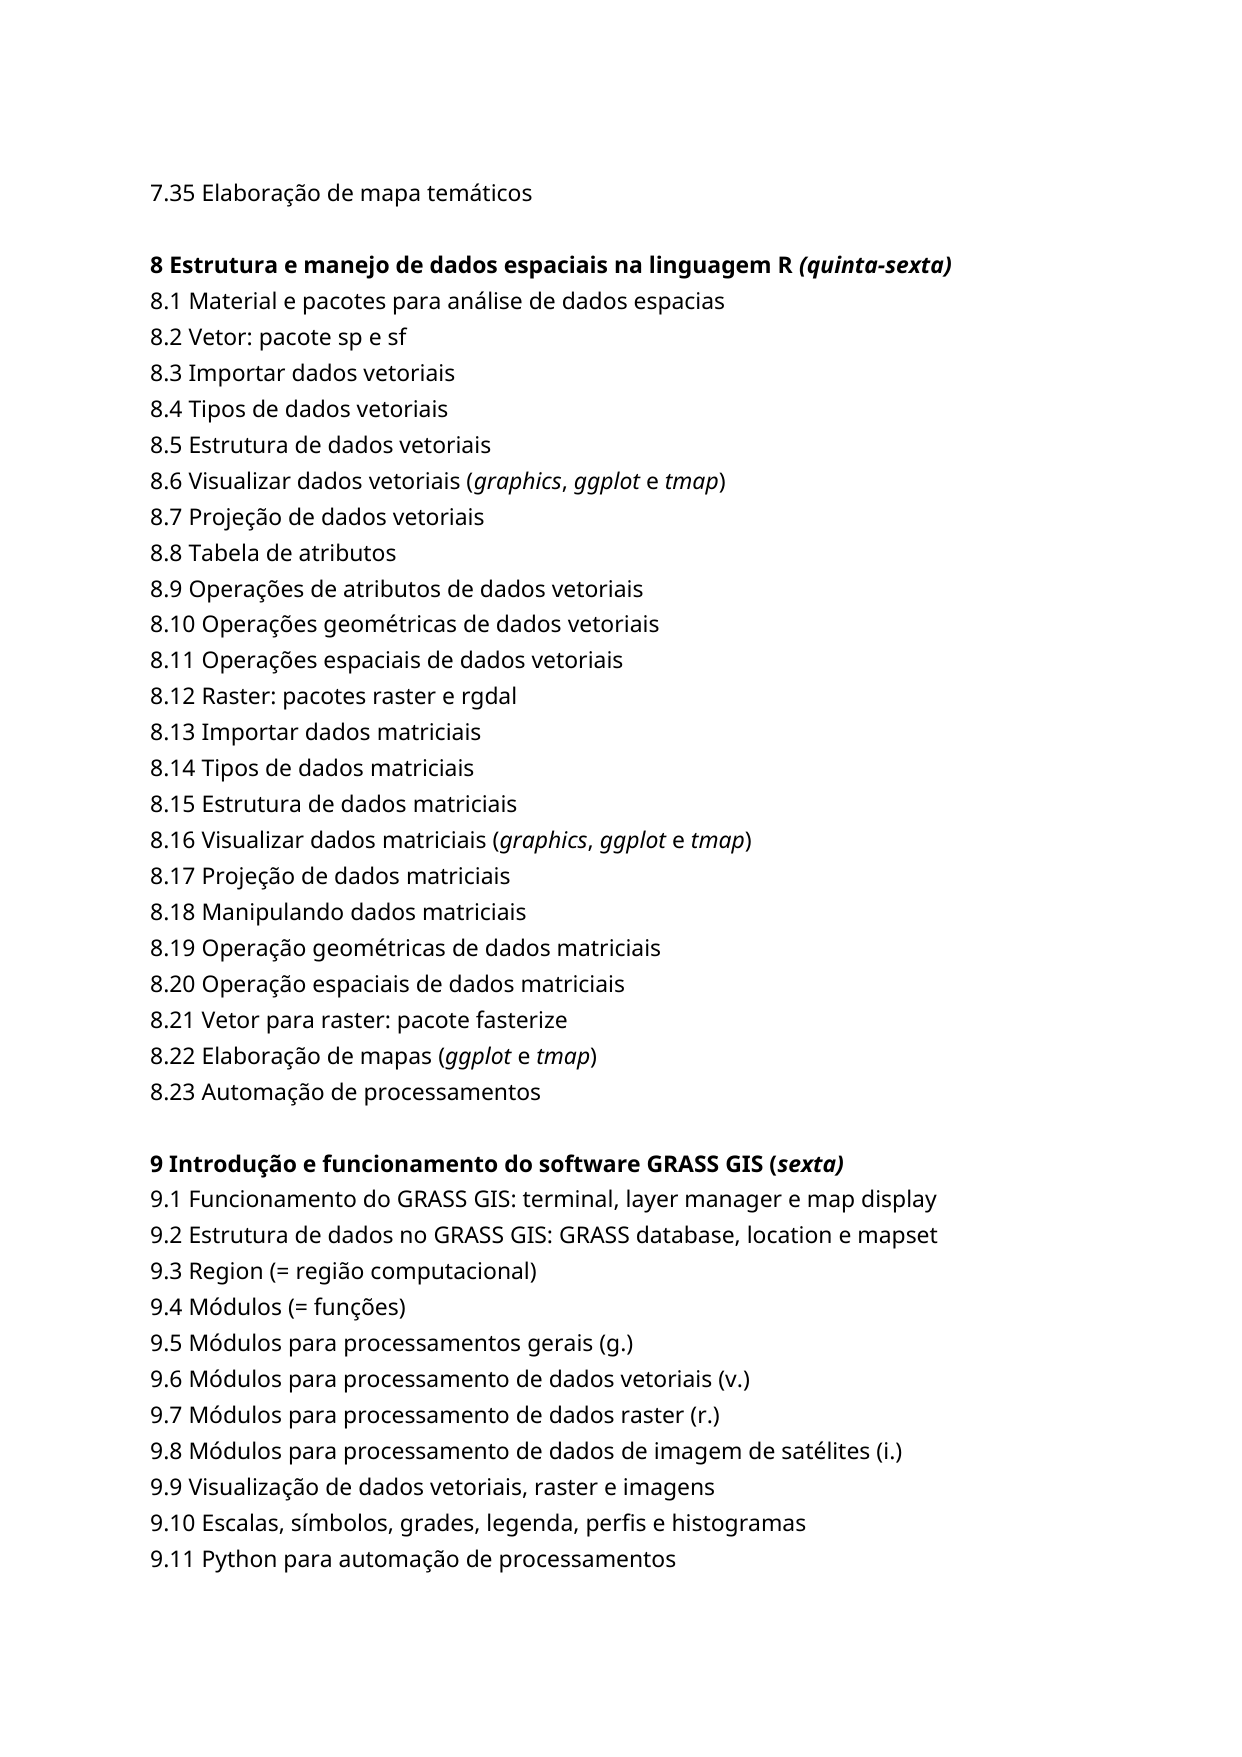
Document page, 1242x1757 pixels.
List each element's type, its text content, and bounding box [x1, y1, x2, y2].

text 8 Estrutura e manejo de dados espaciais na linguagem R (quinta-sexta) [150, 249, 1097, 280]
text 8.15 Estrutura de dados matriciais [150, 788, 1097, 819]
text 9.6 Módulos para processamento de dados vetoriais (v.) [150, 1363, 1097, 1394]
text 8.4 Tipos de dados vetoriais [150, 393, 1097, 424]
text 8.5 Estrutura de dados vetoriais [150, 429, 1097, 460]
text 8.19 Operação geométricas de dados matriciais [150, 932, 1097, 963]
text 8.3 Importar dados vetoriais [150, 357, 1097, 388]
text 8.10 Operações geométricas de dados vetoriais [150, 608, 1097, 640]
text 8.6 Visualizar dados vetoriais (graphics, ggplot e tmap) [150, 465, 1097, 496]
text 8.7 Projeção de dados vetoriais [150, 501, 1097, 532]
text 9.8 Módulos para processamento de dados de imagem de satélites (i.) [150, 1435, 1097, 1466]
text 8.18 Manipulando dados matriciais [150, 896, 1097, 927]
text 8.23 Automação de processamentos [150, 1076, 1097, 1107]
text 8.17 Projeção de dados matriciais [150, 860, 1097, 891]
text 8.12 Raster: pacotes raster e rgdal [150, 680, 1097, 712]
text 9.7 Módulos para processamento de dados raster (r.) [150, 1399, 1097, 1430]
text 9.2 Estrutura de dados no GRASS GIS: GRASS database, location e mapset [150, 1219, 1097, 1251]
text 8.9 Operações de atributos de dados vetoriais [150, 572, 1097, 604]
text 8.8 Tabela de atributos [150, 537, 1097, 568]
text 9.9 Visualização de dados vetoriais, raster e imagens [150, 1471, 1097, 1502]
text 8.13 Importar dados matriciais [150, 716, 1097, 747]
text 8.1 Material e pacotes para análise de dados espacias [150, 285, 1097, 316]
text 9.11 Python para automação de processamentos [150, 1543, 1097, 1574]
text 7.35 Elaboração de mapa temáticos [150, 177, 1097, 208]
text 8.22 Elaboração de mapas (ggplot e tmap) [150, 1040, 1097, 1071]
text 9.4 Módulos (= funções) [150, 1291, 1097, 1322]
text 8.21 Vetor para raster: pacote fasterize [150, 1004, 1097, 1035]
text 9 Introdução e funcionamento do software GRASS GIS (sexta) [150, 1147, 1097, 1179]
text 9.3 Region (= região computacional) [150, 1255, 1097, 1287]
text 9.10 Escalas, símbolos, grades, legenda, perfis e histogramas [150, 1507, 1097, 1538]
text 9.5 Módulos para processamentos gerais (g.) [150, 1327, 1097, 1358]
text 8.20 Operação espaciais de dados matriciais [150, 968, 1097, 999]
text 8.14 Tipos de dados matriciais [150, 752, 1097, 783]
text 9.1 Funcionamento do GRASS GIS: terminal, layer manager e map display [150, 1183, 1097, 1215]
text 8.11 Operações espaciais de dados vetoriais [150, 644, 1097, 676]
text 8.2 Vetor: pacote sp e sf [150, 321, 1097, 352]
text 8.16 Visualizar dados matriciais (graphics, ggplot e tmap) [150, 824, 1097, 855]
